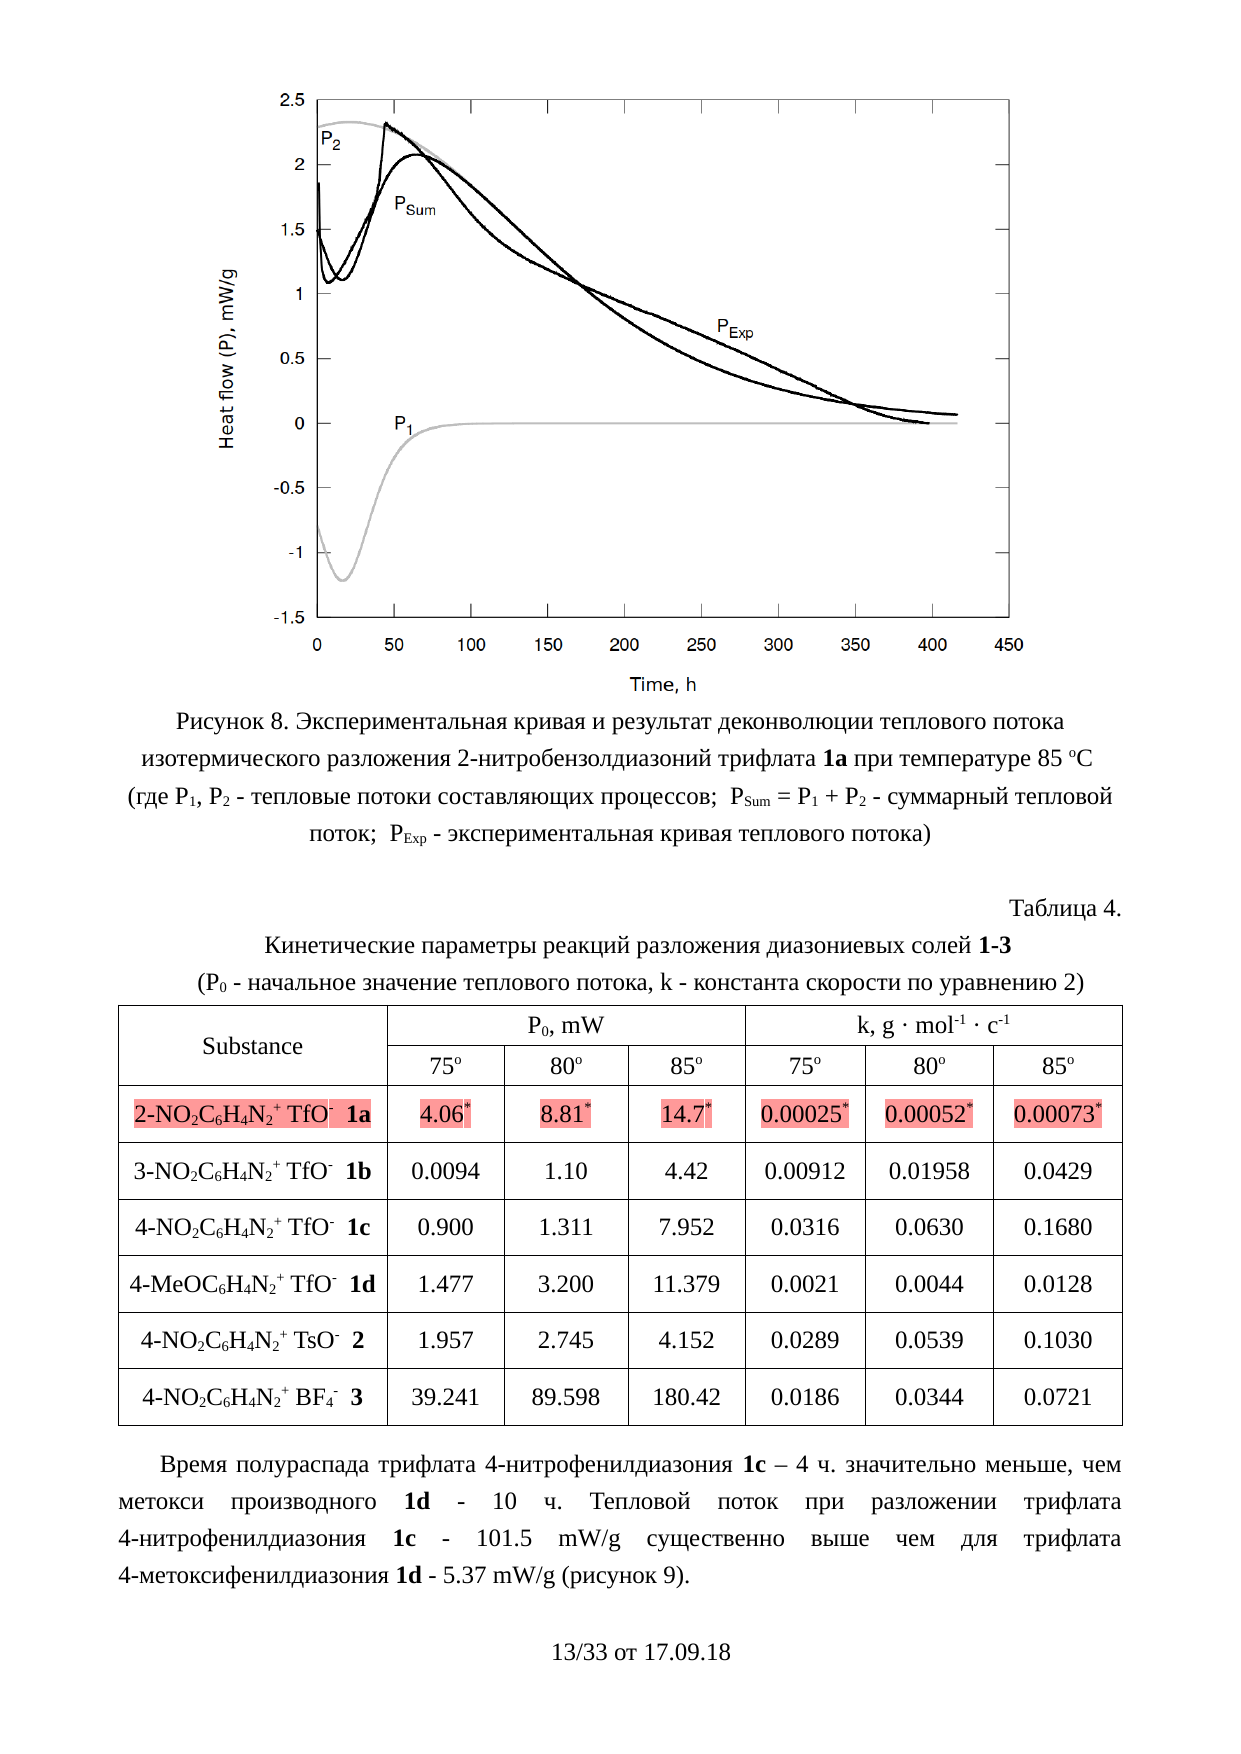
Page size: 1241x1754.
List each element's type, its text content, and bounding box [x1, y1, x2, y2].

table_cell 0.900 [388, 1200, 504, 1255]
table_cell 80o [866, 1046, 993, 1085]
table_cell 3-NO2С6H4N2+ TfO- 1b [119, 1143, 387, 1198]
table_cell 39.241 [388, 1369, 504, 1425]
text Кинетические параметры реакций разложения диазониевых солей 1-3 [118, 930, 1122, 959]
table_cell 0.0044 [866, 1256, 993, 1312]
table_cell 180.42 [629, 1369, 745, 1425]
table_cell 0.0721 [994, 1369, 1122, 1425]
table_cell 0.00073* [994, 1086, 1122, 1142]
table_cell 0.0128 [994, 1256, 1122, 1312]
table_cell 1.10 [505, 1143, 628, 1198]
table_cell 3.200 [505, 1256, 628, 1312]
table_cell 4-NO2С6H4N2+ TfO- 1c [119, 1200, 387, 1255]
table_cell 4.06* [388, 1086, 504, 1142]
text Время полураспада трифлата 4-нитрофенилдиазония 1c – 4 ч. значительно меньше, чем метокси производного 1d - 10 ч. Тепловой поток при разложении трифлата 4‑нитрофенилдиазония 1c - 101.5 mW/g существенно выше чем для трифлата 4‑метоксифенилдиазония 1d - 5.37 mW/g (рисунок 9). [118, 1449, 1122, 1589]
table_cell 14.7* [629, 1086, 745, 1142]
table_header k, g · mol-1 · с-1 [746, 1006, 1122, 1045]
table_cell 1.477 [388, 1256, 504, 1312]
table_cell 0.0021 [746, 1256, 865, 1312]
table_cell 2.745 [505, 1313, 628, 1368]
table_cell 0.00025* [746, 1086, 865, 1142]
table_cell 0.0630 [866, 1200, 993, 1255]
table_cell 89.598 [505, 1369, 628, 1425]
table_header P0, mW [388, 1006, 745, 1045]
table_cell 1.311 [505, 1200, 628, 1255]
table_cell 0.0316 [746, 1200, 865, 1255]
table_cell 0.0186 [746, 1369, 865, 1425]
table_cell 0.0539 [866, 1313, 993, 1368]
text Рисунок 8. Экспериментальная кривая и результат деконволюции теплового потока изотермического разложения 2-нитробензолдиазоний трифлата 1a при температуре 85 оС [118, 706, 1122, 772]
table_cell 85o [629, 1046, 745, 1085]
table_cell 0.00912 [746, 1143, 865, 1198]
table_cell 4.152 [629, 1313, 745, 1368]
text (где P1, P2 - тепловые потоки составляющих процессов; PSum = P1 + P2 - суммарный тепловой поток; PExp - экспериментальная кривая теплового потока) [118, 781, 1122, 847]
table_cell 4.42 [629, 1143, 745, 1198]
table_cell 0.0429 [994, 1143, 1122, 1198]
table_cell 1.957 [388, 1313, 504, 1368]
table_cell 2-NO2С6H4N2+ TfO- 1a [119, 1086, 387, 1142]
table_cell 0.01958 [866, 1143, 993, 1198]
table_header Substance [119, 1006, 387, 1085]
table_cell 0.00052* [866, 1086, 993, 1142]
table_cell 85o [994, 1046, 1122, 1085]
table_cell 0.1680 [994, 1200, 1122, 1255]
table_cell 4-NO2С6H4N2+ BF4- 3 [119, 1369, 387, 1425]
table_cell 4-MeOС6H4N2+ TfO- 1d [119, 1256, 387, 1312]
text Таблица 4. [118, 893, 1122, 921]
table_cell 0.0344 [866, 1369, 993, 1425]
table_cell 80o [505, 1046, 628, 1085]
table_cell 8.81* [505, 1086, 628, 1142]
table_cell 4-NO2С6H4N2+ TsO- 2 [119, 1313, 387, 1368]
table_cell 75o [746, 1046, 865, 1085]
table_cell 0.1030 [994, 1313, 1122, 1368]
table_cell 7.952 [629, 1200, 745, 1255]
table_cell 0.0094 [388, 1143, 504, 1198]
picture [213, 88, 1028, 698]
text (P0 - начальное значение теплового потока, k - константа скорости по уравнению 2) [118, 967, 1122, 996]
table_cell 11.379 [629, 1256, 745, 1312]
table_cell 75o [388, 1046, 504, 1085]
table_cell 0.0289 [746, 1313, 865, 1368]
